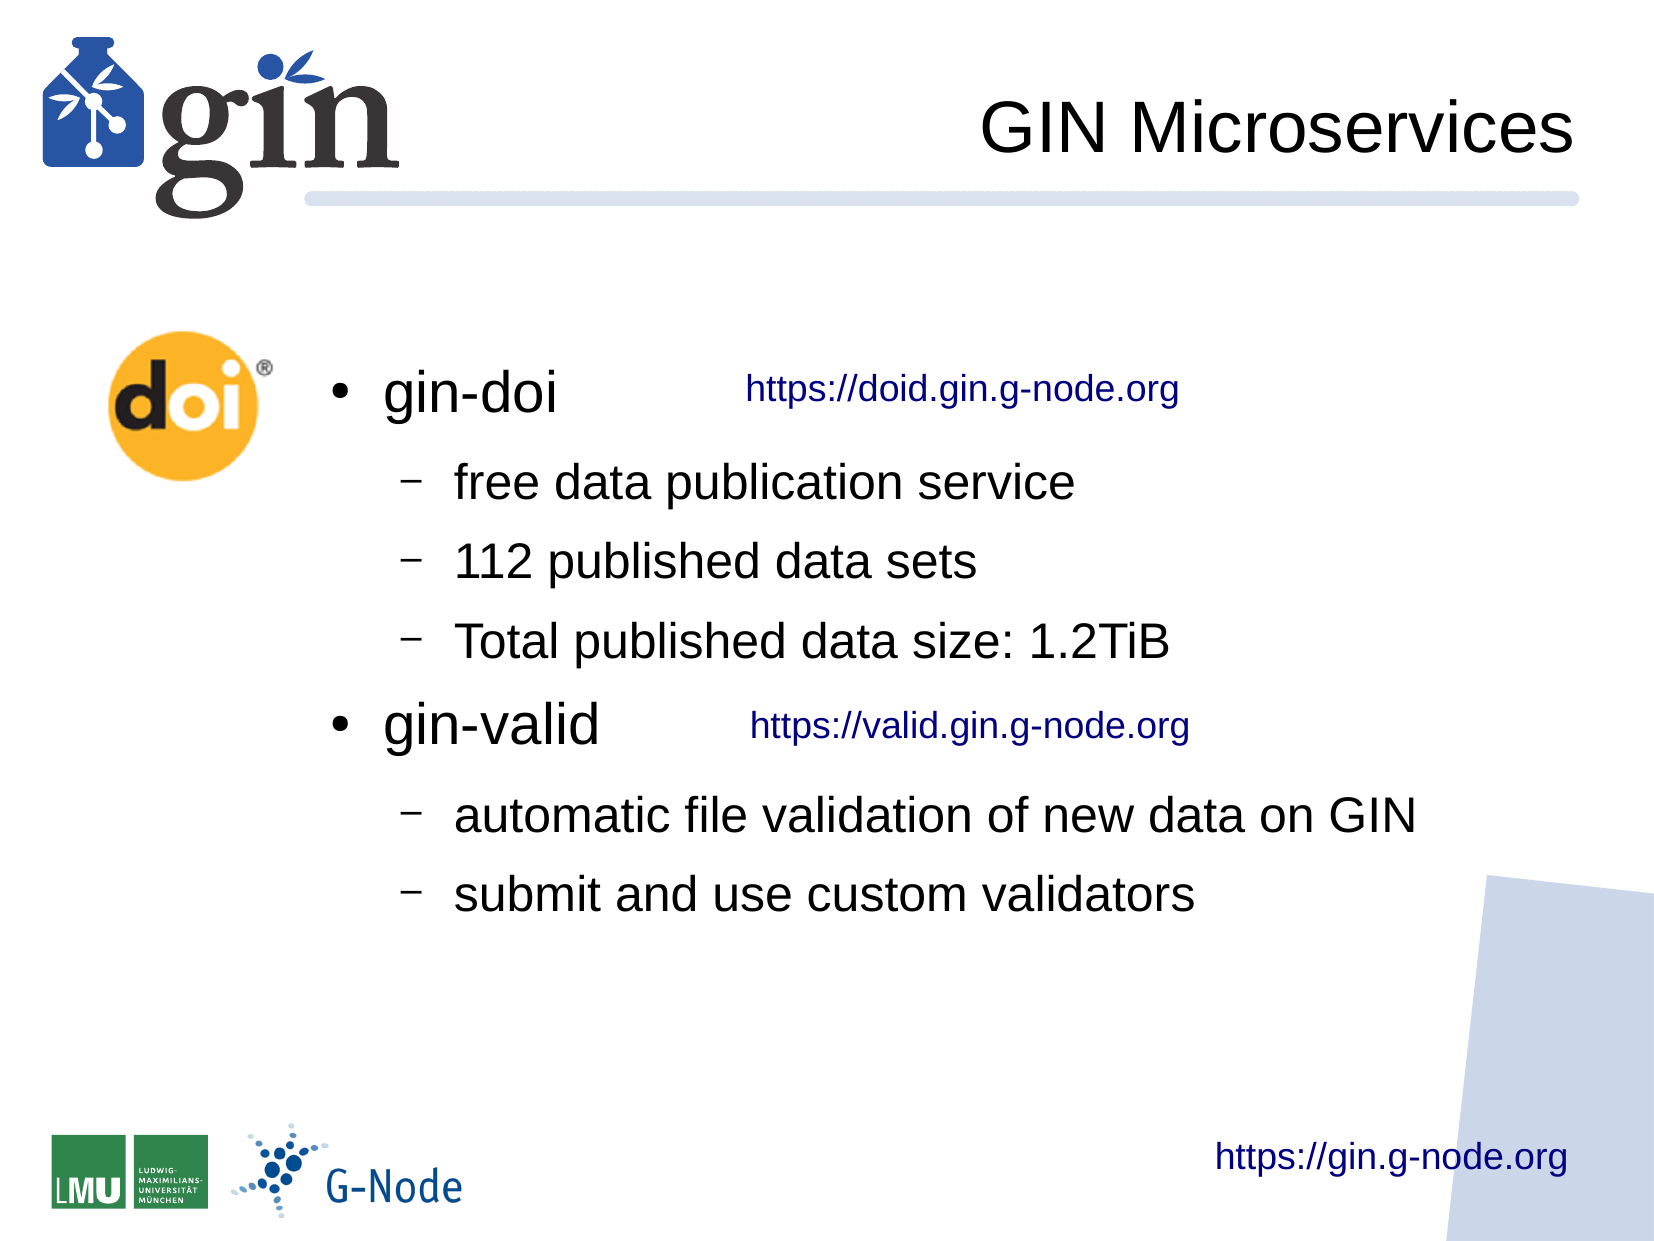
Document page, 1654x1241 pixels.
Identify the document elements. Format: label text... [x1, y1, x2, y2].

picture [33, 30, 409, 224]
list gin-doi free data publication service 112 published data sets Total published data size: 1.2TiB gin-valid automatic file validation of new data on GIN submit and use custom validators [312, 359, 1456, 875]
picture [230, 1123, 467, 1219]
text_box https://gin.g-node.org [1200, 1128, 1625, 1186]
picture [101, 326, 276, 486]
text_box https://doid.gin.g-node.org [730, 359, 1201, 432]
text_box https://valid.gin.g-node.org [735, 697, 1250, 758]
text_box GIN Microservices [87, 30, 1576, 226]
